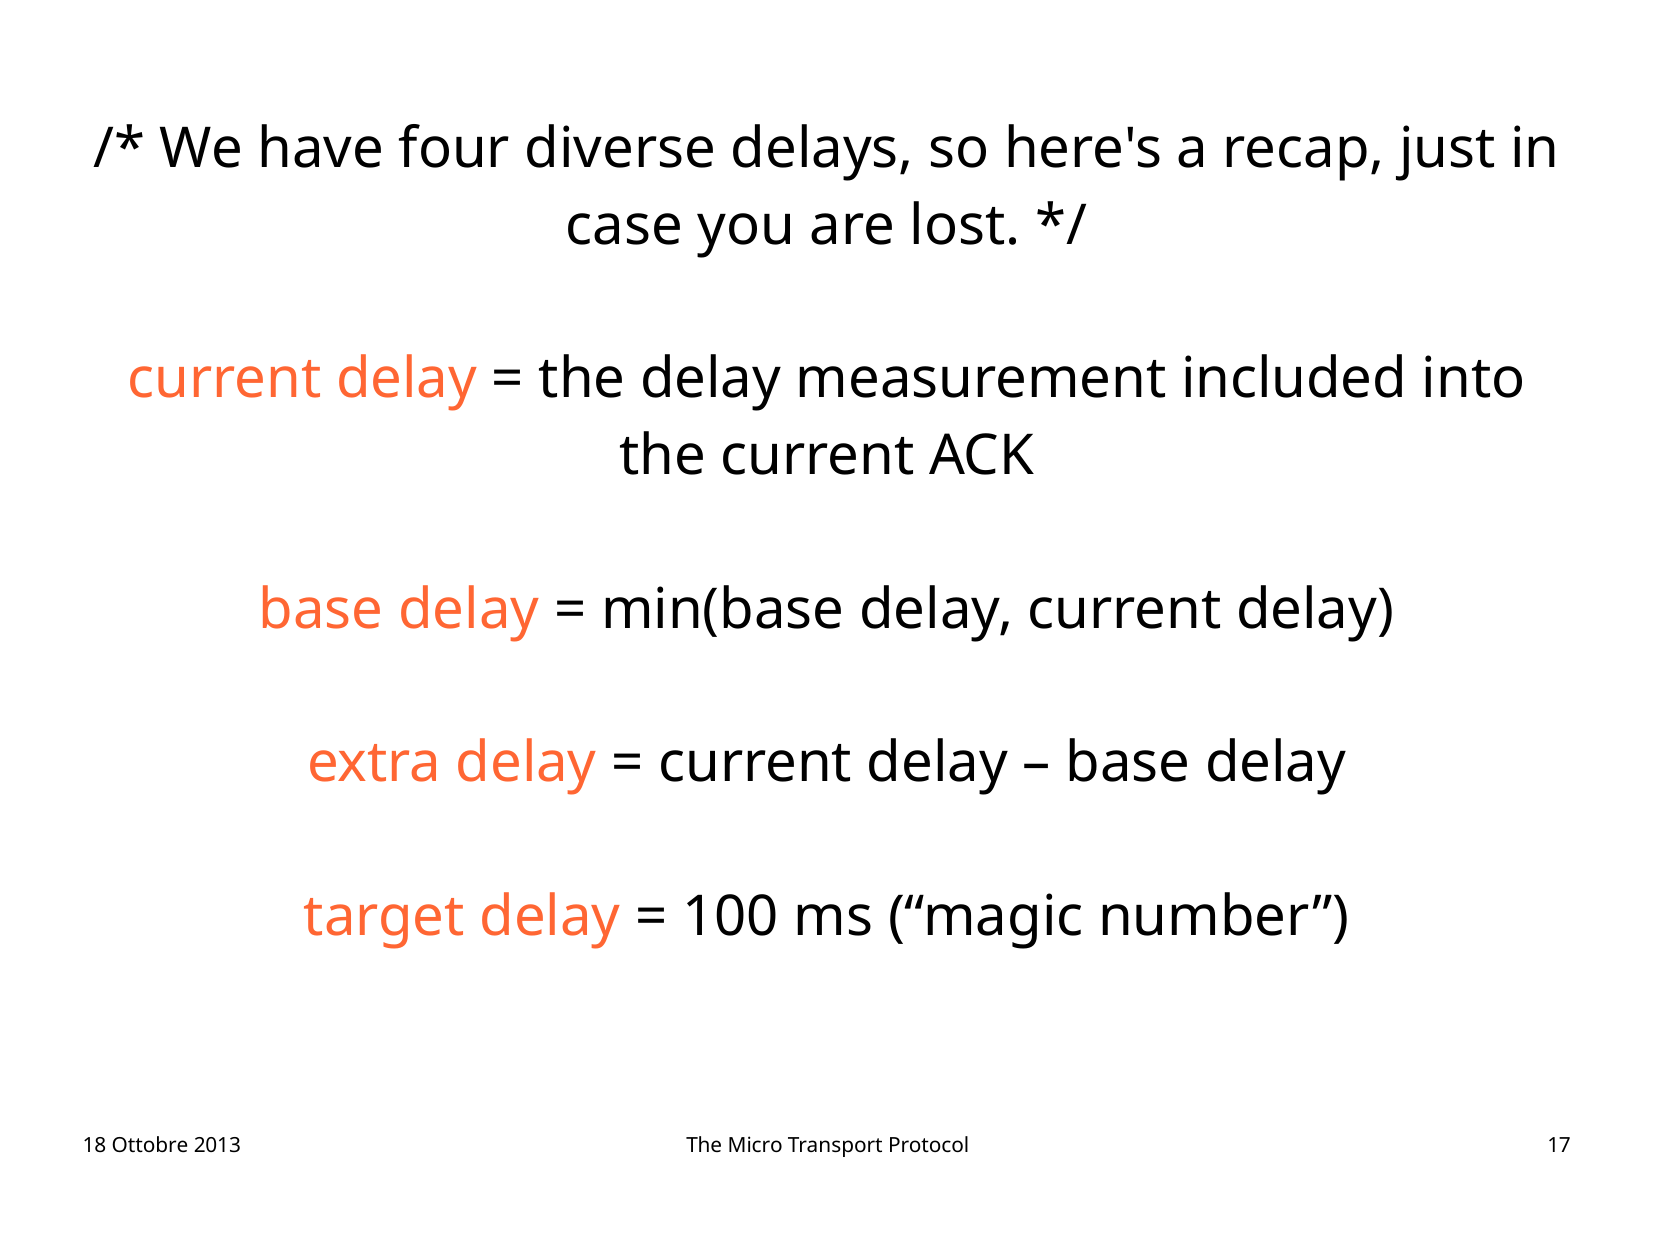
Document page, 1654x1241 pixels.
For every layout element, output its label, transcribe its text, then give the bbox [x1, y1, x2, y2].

subtitle /* We have four diverse delays, so here's a recap, just in case you are lost. */ current delay = the delay measurement included into the current ACK base delay = min(base delay, current delay) extra delay = current delay – base delay target delay = 100 ms (“magic number”) [82, 49, 1571, 1010]
